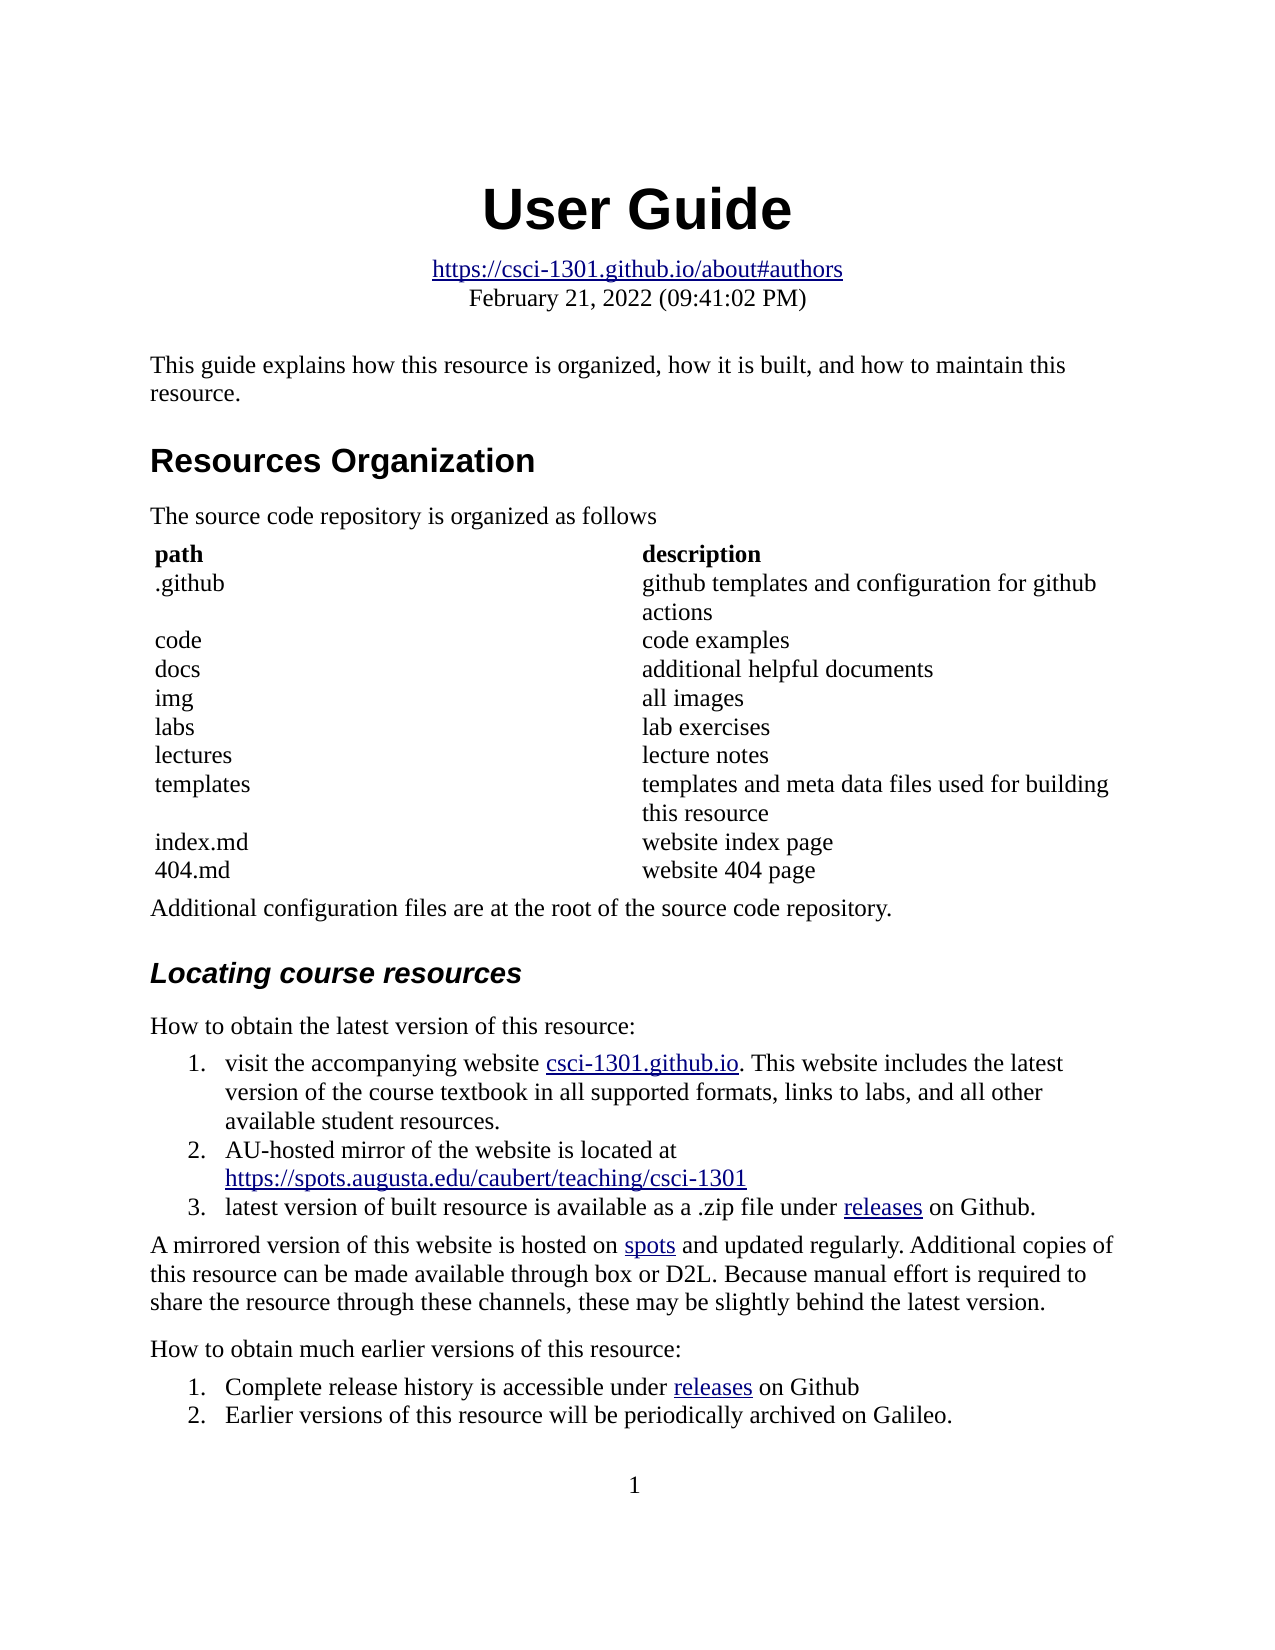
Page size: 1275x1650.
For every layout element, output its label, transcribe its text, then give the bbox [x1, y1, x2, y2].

table_cell docs [150, 654, 637, 683]
list Earlier versions of this resource will be periodically archived on Galileo. [187, 1401, 1125, 1429]
table_cell img [150, 683, 637, 712]
table_cell code [150, 625, 637, 654]
text The source code repository is organized as follows [150, 501, 1125, 530]
list visit the accompanying website csci-1301.github.io. This website includes the latest version of the course textbook in all supported formats, links to labs, and all other available student resources. [187, 1048, 1125, 1135]
text How to obtain the latest version of this resource: [150, 1011, 1125, 1039]
table_cell lab exercises [638, 712, 1125, 740]
table_cell templates [150, 769, 637, 827]
text This guide explains how this resource is organized, how it is built, and how to maintain this resource. [150, 350, 1125, 407]
table_cell templates and meta data files used for building this resource [638, 769, 1125, 827]
list Complete release history is accessible under releases on Github [187, 1372, 1125, 1401]
table_header path [150, 539, 637, 568]
table_cell website 404 page [638, 855, 1125, 884]
table_cell index.md [150, 827, 637, 855]
table_cell website index page [638, 827, 1125, 855]
table_cell additional helpful documents [638, 654, 1125, 683]
subtitle Locating course resources [150, 956, 1125, 989]
table_cell all images [638, 683, 1125, 712]
text How to obtain much earlier versions of this resource: [150, 1334, 1125, 1363]
table_cell code examples [638, 625, 1125, 654]
table_cell lectures [150, 740, 637, 769]
table_cell lecture notes [638, 740, 1125, 769]
list latest version of built resource is available as a .zip file under releases on Github. [187, 1192, 1125, 1221]
title User Guide [150, 175, 1125, 242]
text February 21, 2022 (09:41:02 PM) [150, 283, 1125, 312]
table_cell 404.md [150, 855, 637, 884]
table_cell github templates and configuration for github actions [638, 568, 1125, 625]
table_cell .github [150, 568, 637, 625]
text Additional configuration files are at the root of the source code repository. [150, 893, 1125, 922]
text https://csci-1301.github.io/about#authors [150, 254, 1125, 283]
table_cell labs [150, 712, 637, 740]
list AU-hosted mirror of the website is located at https://spots.augusta.edu/caubert/teaching/csci-1301 [187, 1135, 1125, 1192]
text A mirrored version of this website is hosted on spots and updated regularly. Additional copies of this resource can be made available through box or D2L. Because manual effort is required to share the resource through these channels, these may be slightly behind the latest version. [150, 1230, 1125, 1316]
subtitle Resources Organization [150, 441, 1125, 480]
table_header description [638, 539, 1125, 568]
